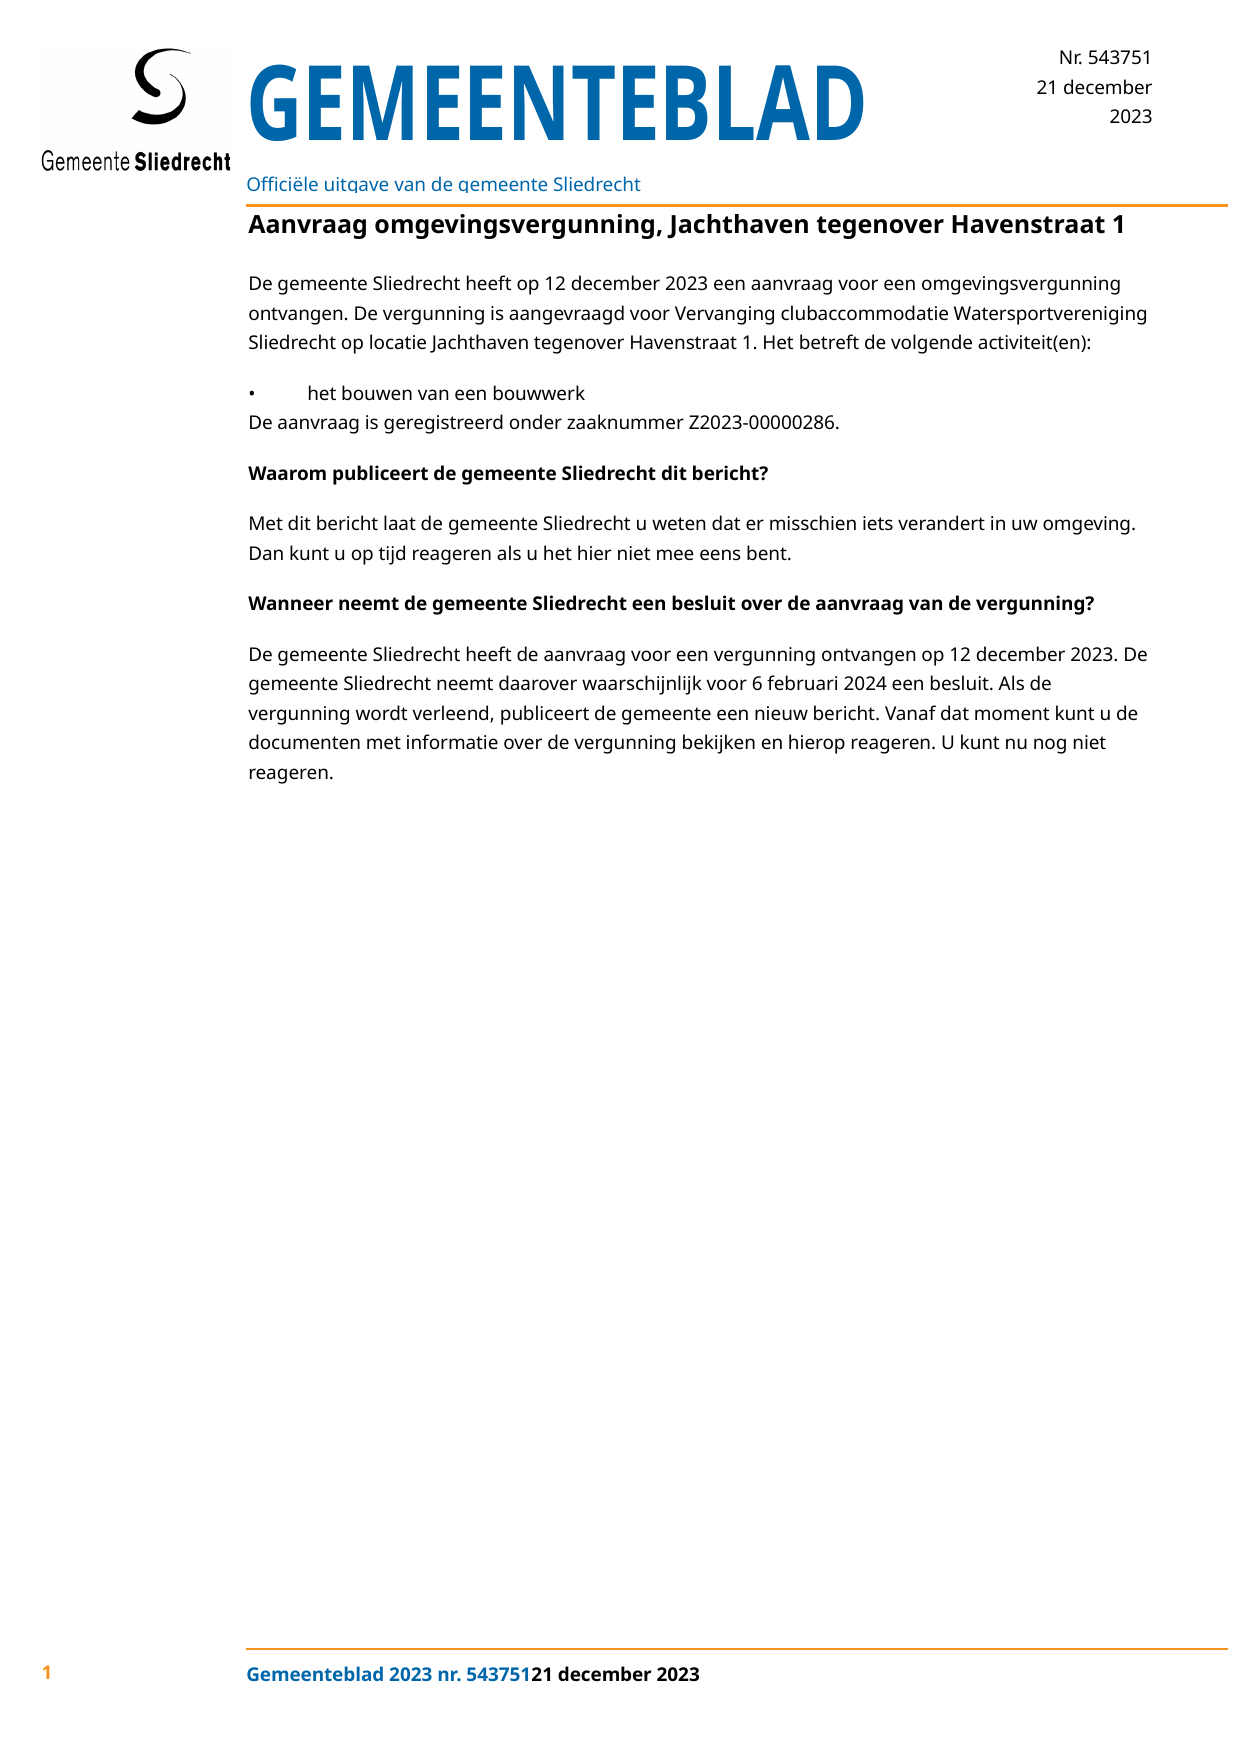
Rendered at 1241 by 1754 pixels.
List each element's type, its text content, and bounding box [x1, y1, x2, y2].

text Waarom publiceert de gemeente Sliedrecht dit bericht? [248, 460, 1152, 486]
text De aanvraag is geregistreerd onder zaaknummer Z2023-00000286. [248, 409, 1152, 435]
text Met dit bericht laat de gemeente Sliedrecht u weten dat er misschien iets verandert in uw omgeving. Dan kunt u op tijd reageren als u het hier niet mee eens bent. [248, 510, 1152, 566]
picture [41, 47, 231, 172]
text De gemeente Sliedrecht heeft de aanvraag voor een vergunning ontvangen op 12 december 2023. De gemeente Sliedrecht neemt daarover waarschijnlijk voor 6 februari 2024 een besluit. Als de vergunning wordt verleend, publiceert de gemeente een nieuw bericht. Vanaf dat moment kunt u de documenten met informatie over de vergunning bekijken en hierop reageren. U kunt nu nog niet reageren. [248, 641, 1152, 785]
text Aanvraag omgevingsvergunning, Jachthaven tegenover Havenstraat 1 [248, 207, 1152, 241]
text Wanneer neemt de gemeente Sliedrecht een besluit over de aanvraag van de vergunning? [248, 590, 1152, 616]
text De gemeente Sliedrecht heeft op 12 december 2023 een aanvraag voor een omgevingsvergunning ontvangen. De vergunning is aangevraagd voor Vervanging clubaccommodatie Watersportvereniging Sliedrecht op locatie Jachthaven tegenover Havenstraat 1. Het betreft de volgende activiteit(en): [248, 270, 1152, 355]
list het bouwen van een bouwwerk [248, 380, 1152, 406]
